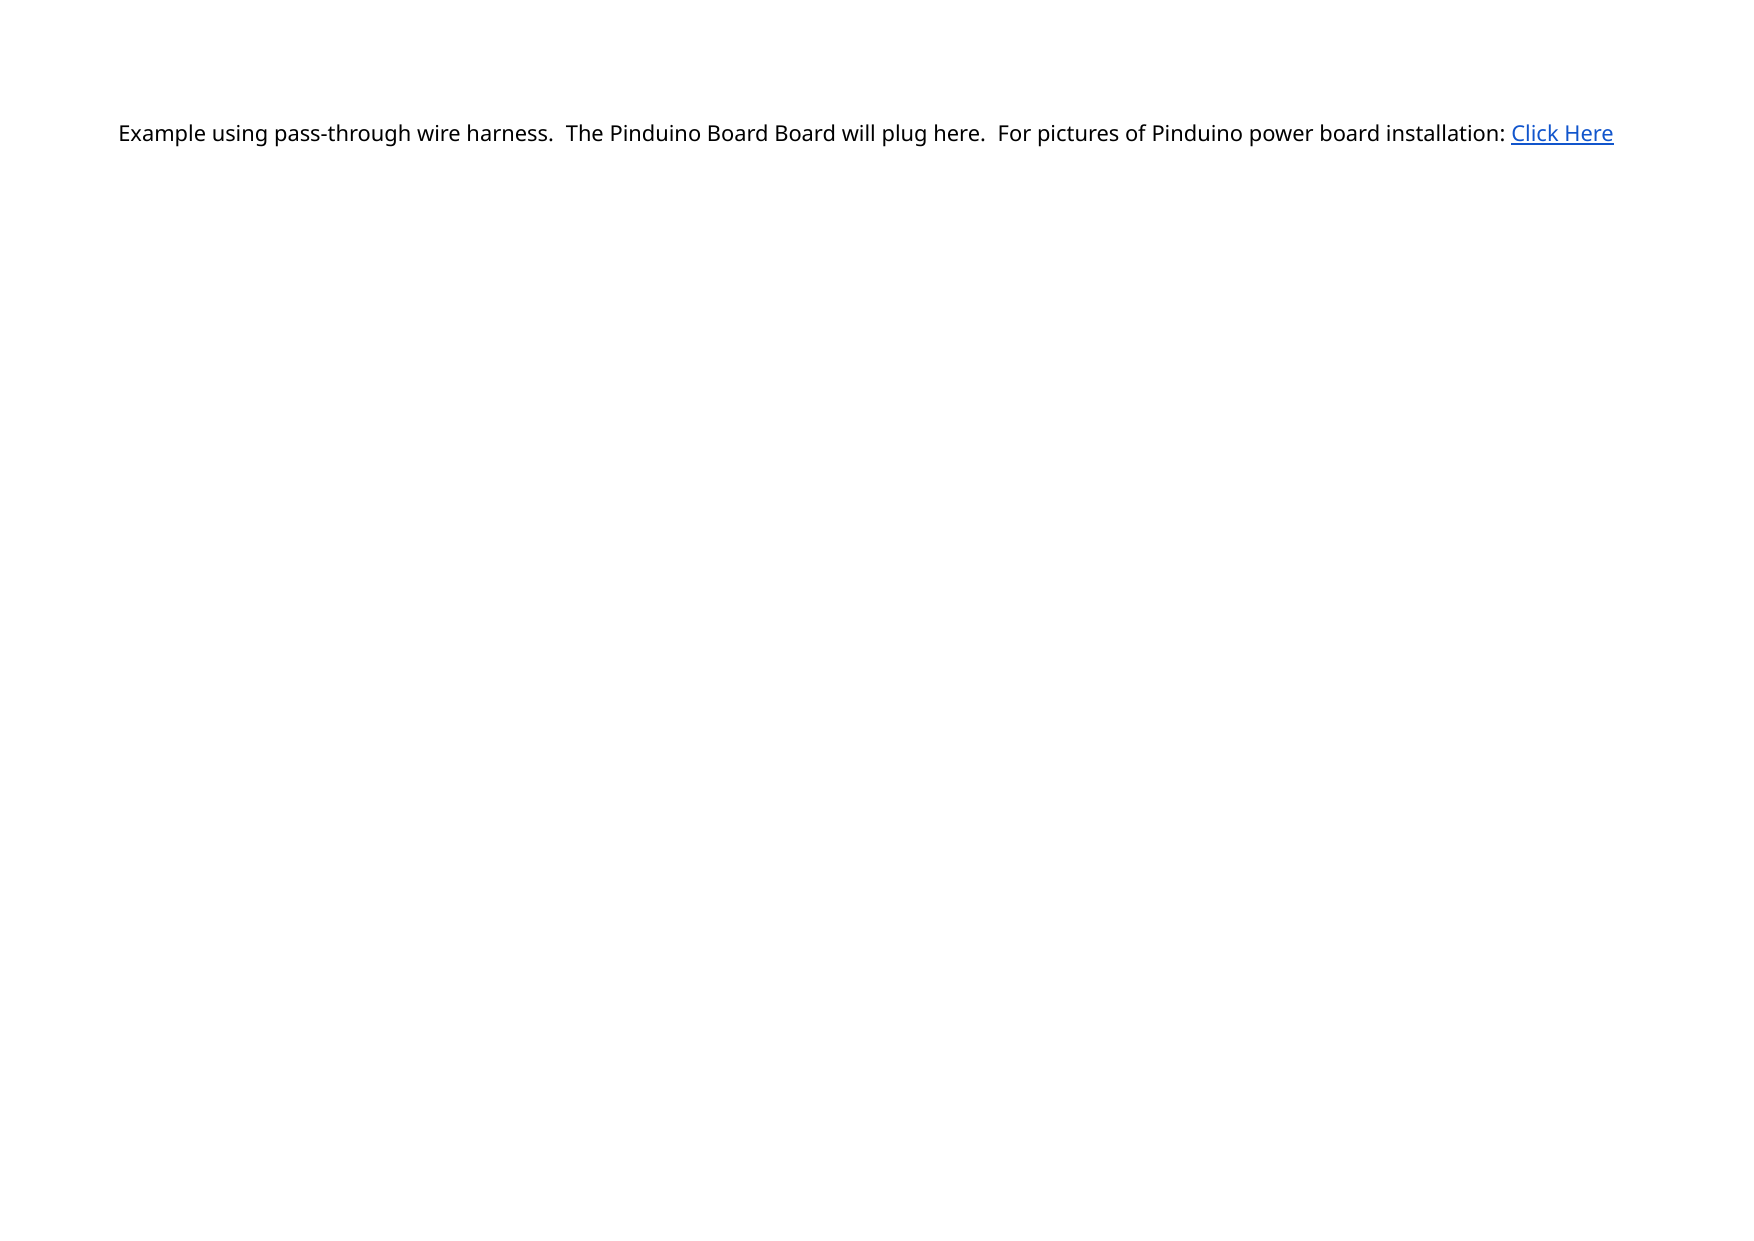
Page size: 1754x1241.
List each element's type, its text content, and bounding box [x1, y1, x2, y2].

text Example using pass-through wire harness. The Pinduino Board Board will plug here. For pictures of Pinduino power board installation: Click Here [118, 118, 1635, 148]
